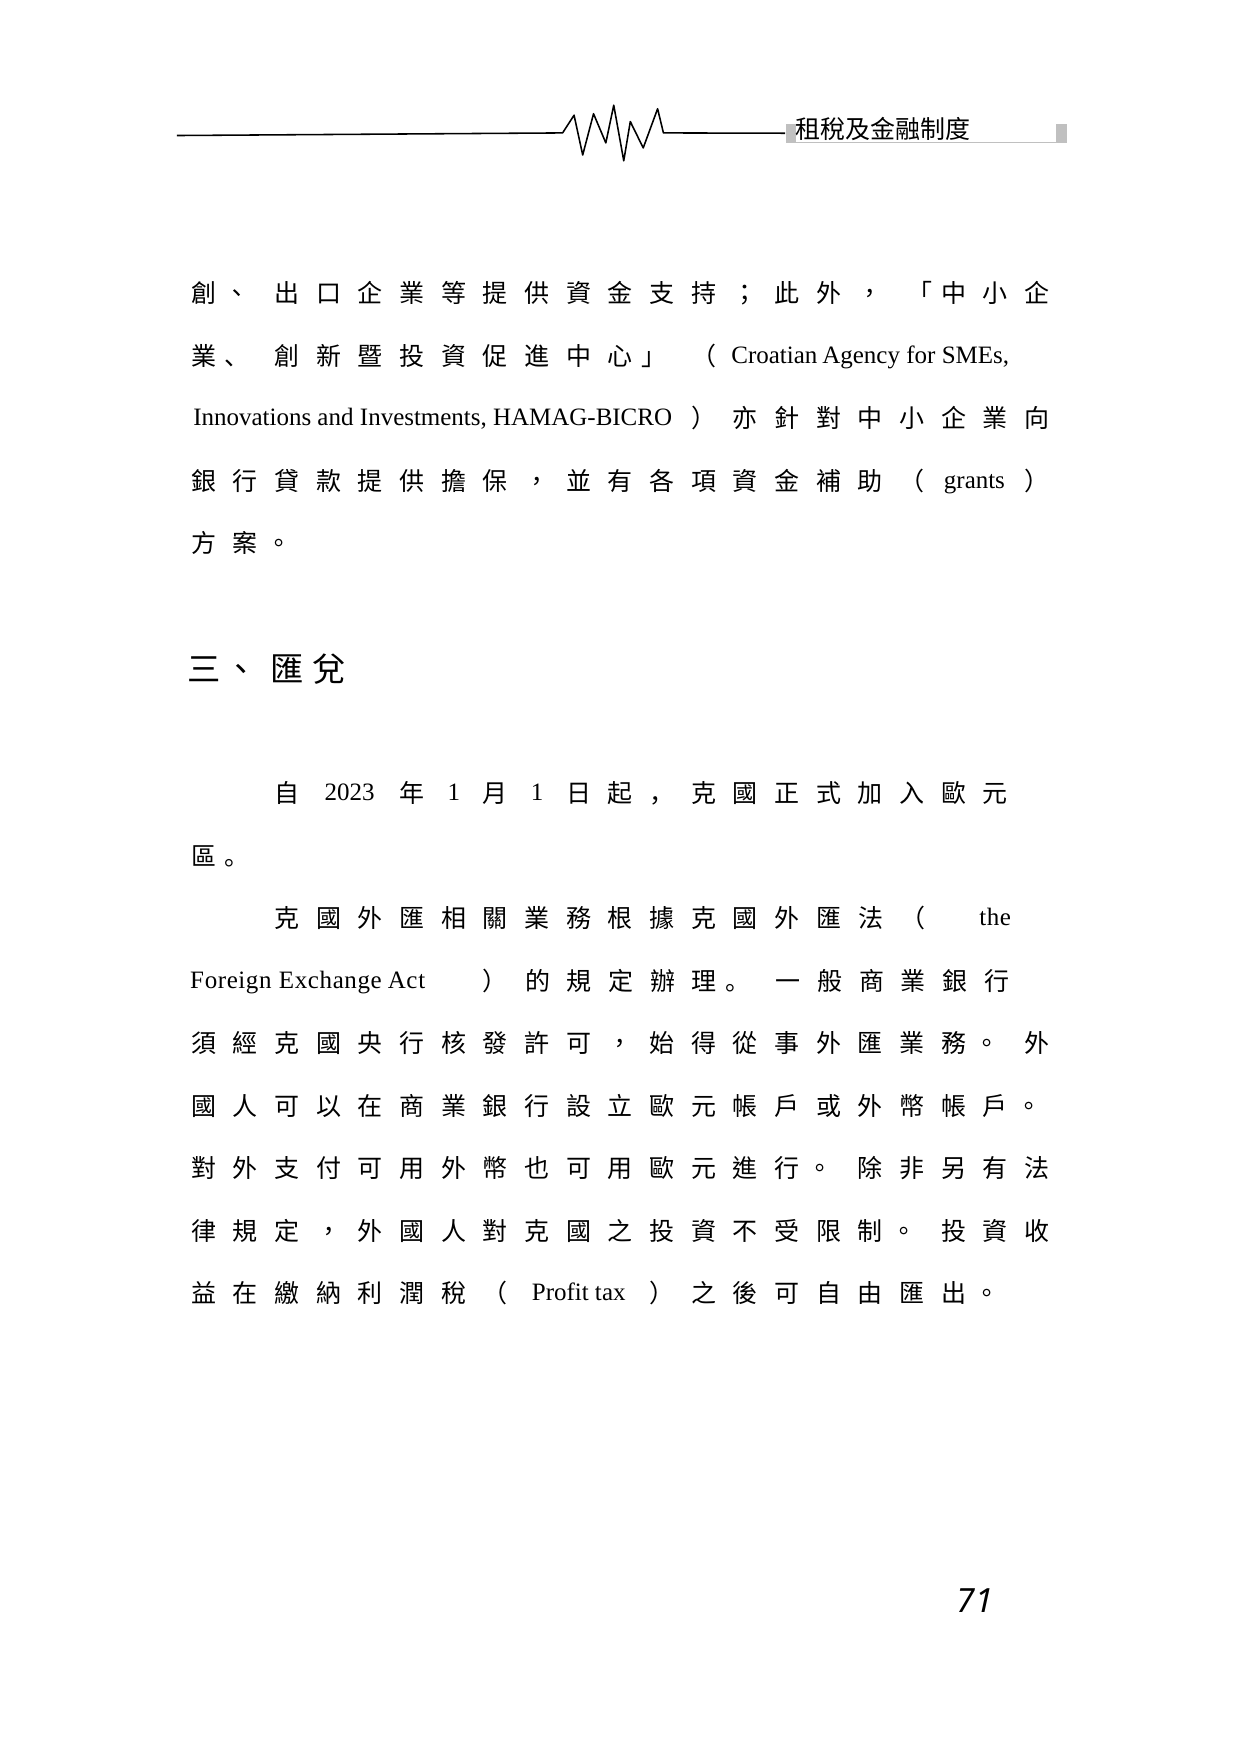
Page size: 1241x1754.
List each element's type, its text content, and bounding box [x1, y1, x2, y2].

text 三、匯兌 [183, 625, 1058, 688]
text 克國外匯相關業務根據克國外匯法（the Foreign Exchange Act）的規定辦理。一般商業銀行須經克國央行核發許可，始得從事外匯業務。外國人可以在商業銀行設立歐元帳戶或外幣帳戶。對外支付可用外幣也可用歐元進行。除非另有法律規定，外國人對克國之投資不受限制。投資收益在繳納利潤稅（Profit tax）之後可自由匯出。 [183, 875, 1058, 1313]
text 創、出口企業等提供資金支持；此外，「中小企業、創新暨投資促進中心」（Croatian Agency for SMEs, Innovations and Investments, HAMAG-BICRO）亦針對中小企業向銀行貸款提供擔保，並有各項資金補助（grants）方案。 [183, 250, 1058, 563]
text 自2023年1月1日起，克國正式加入歐元區。 [183, 750, 1058, 875]
